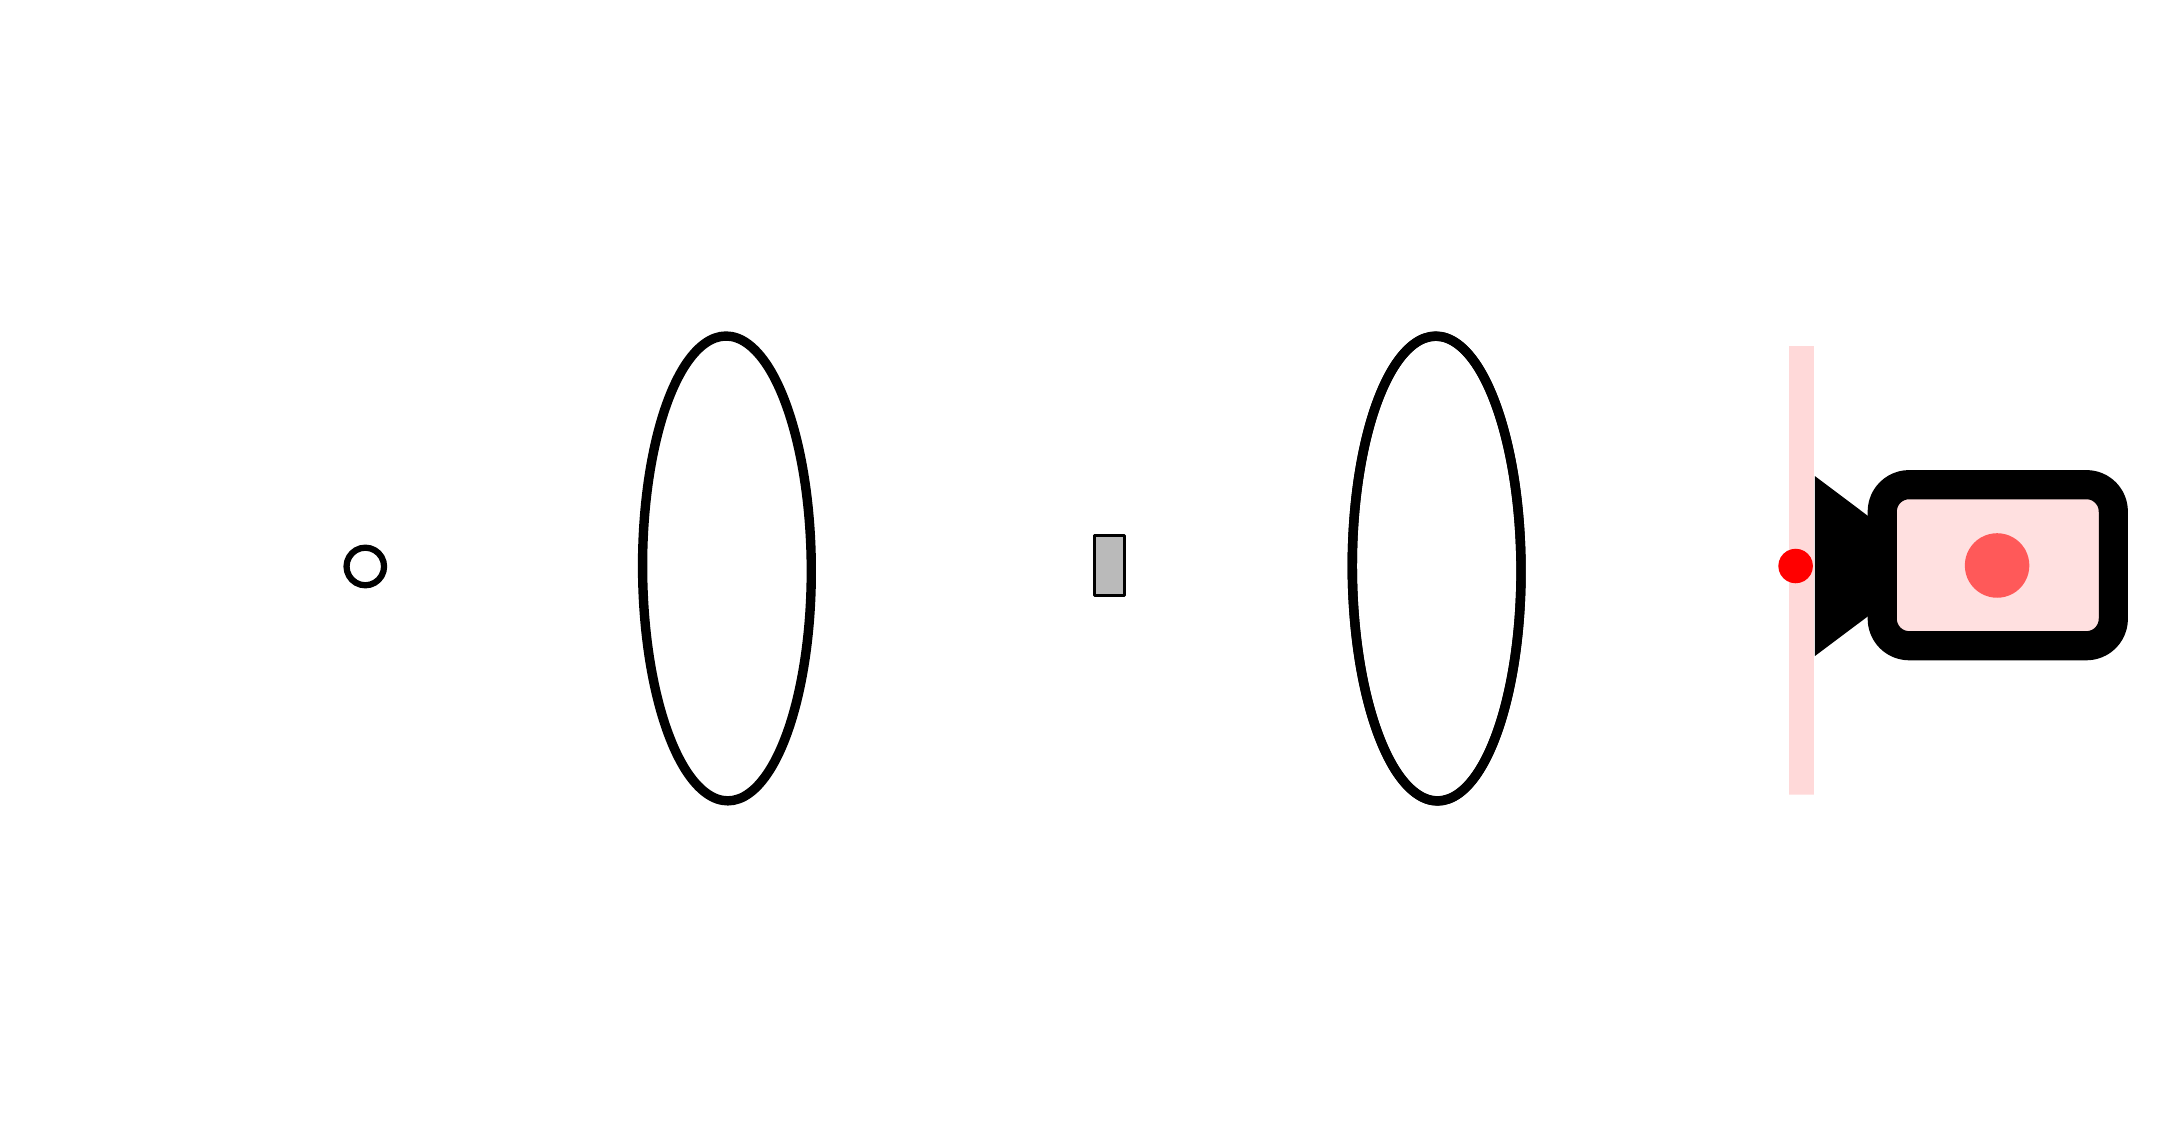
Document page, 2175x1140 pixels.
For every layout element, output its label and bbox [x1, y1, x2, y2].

text_box [1882, 484, 2114, 646]
text_box [1778, 550, 1789, 582]
text_box [1357, 341, 1516, 796]
text_box [642, 336, 812, 801]
text_box [1814, 476, 1875, 657]
text_box [1094, 535, 1125, 596]
